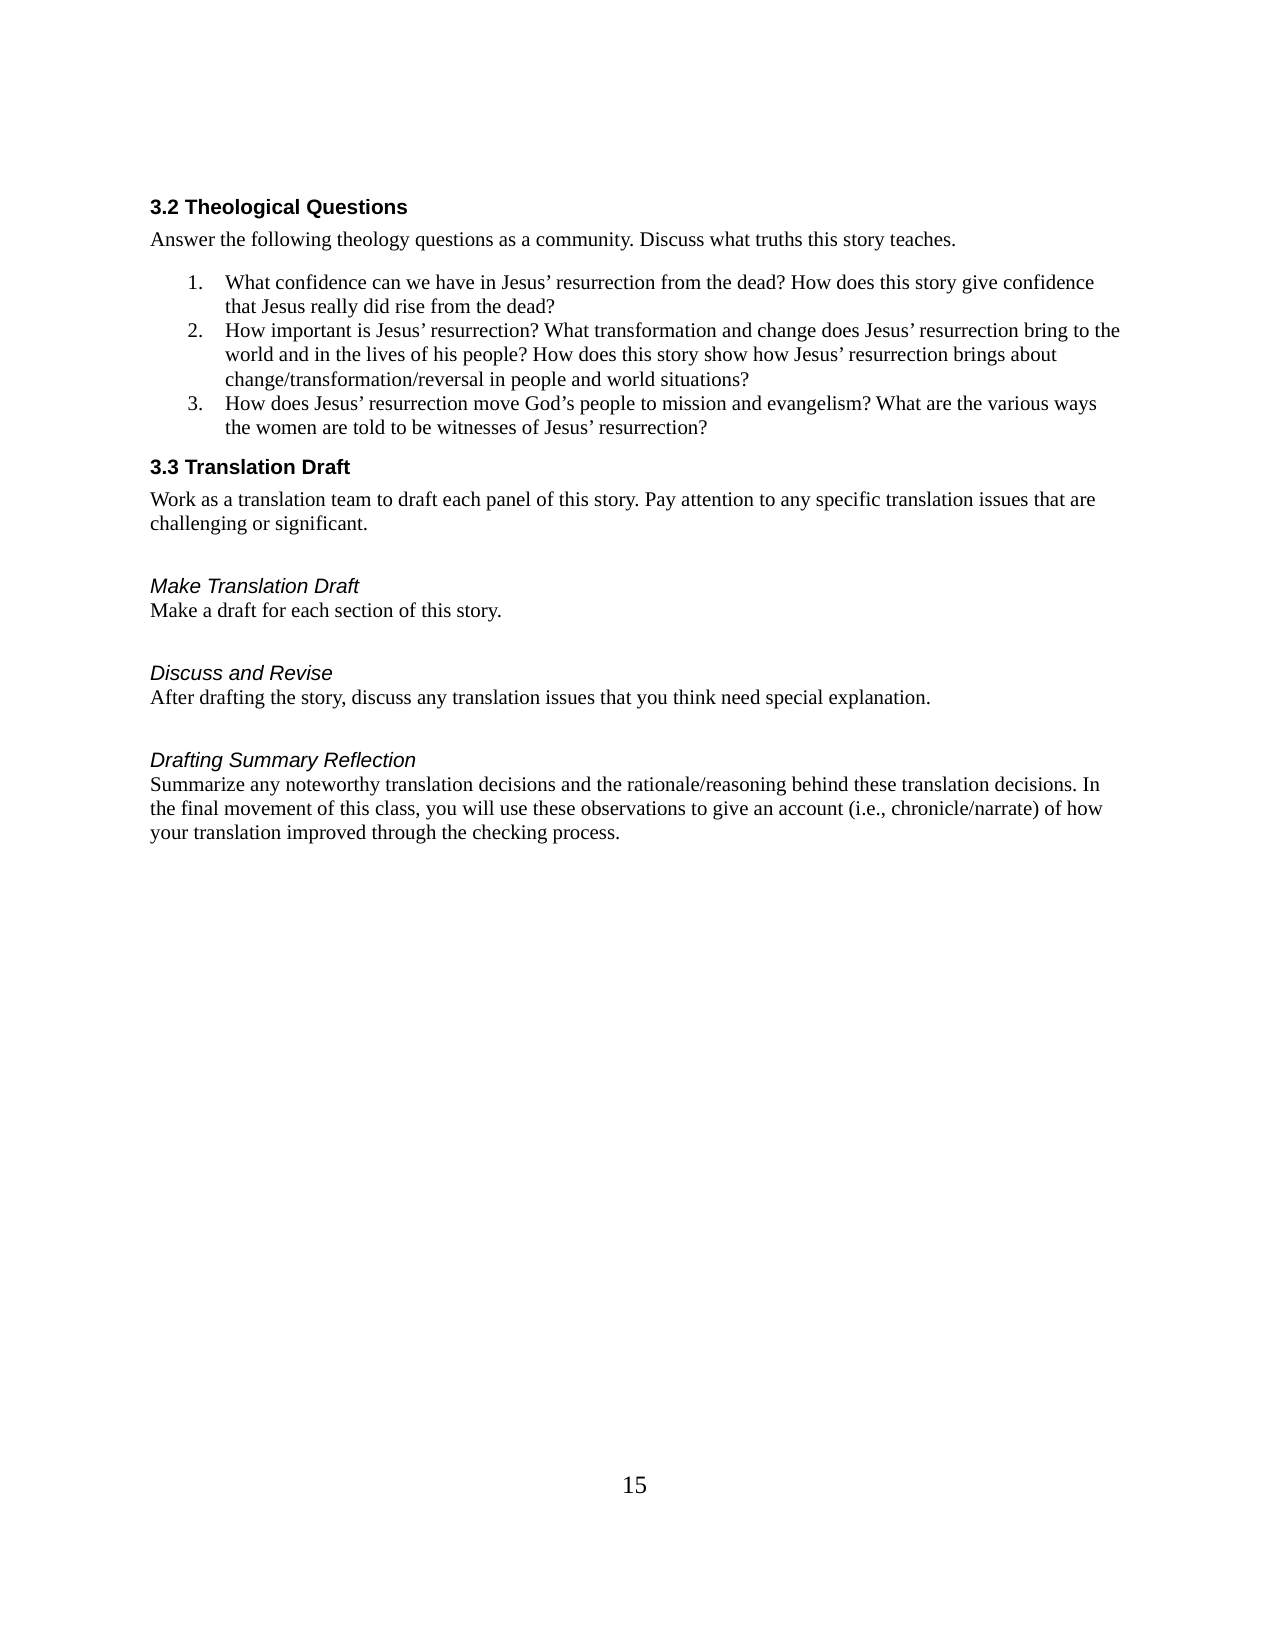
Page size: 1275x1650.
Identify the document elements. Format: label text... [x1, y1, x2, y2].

list How important is Jesus’ resurrection? What transformation and change does Jesus’ resurrection bring to the world and in the lives of his people? How does this story show how Jesus’ resurrection brings about change/transformation/reversal in people and world situations? [187, 318, 1125, 391]
text Make a draft for each section of this story. [150, 598, 1125, 622]
text Answer the following theology questions as a community. Discuss what truths this story teaches. [150, 227, 1125, 251]
text Summarize any noteworthy translation decisions and the rationale/reasoning behind these translation decisions. In the final movement of this class, you will use these observations to give an account (i.e., chronicle/narrate) of how your translation improved through the checking process. [150, 772, 1125, 844]
list How does Jesus’ resurrection move God’s people to mission and evangelism? What are the various ways the women are told to be witnesses of Jesus’ resurrection? [187, 391, 1125, 439]
list What confidence can we have in Jesus’ resurrection from the dead? How does this story give confidence that Jesus really did rise from the dead? [187, 270, 1125, 318]
subtitle Make Translation Draft [150, 574, 1125, 598]
subtitle 3.2 Theological Questions [150, 195, 1125, 219]
subtitle 3.3 Translation Draft [150, 455, 1125, 479]
text After drafting the story, discuss any translation issues that you think need special explanation. [150, 684, 1125, 709]
text Work as a translation team to draft each panel of this story. Pay attention to any specific translation issues that are challenging or significant. [150, 487, 1125, 535]
subtitle Discuss and Revise [150, 661, 1125, 684]
subtitle Drafting Summary Reflection [150, 748, 1125, 772]
